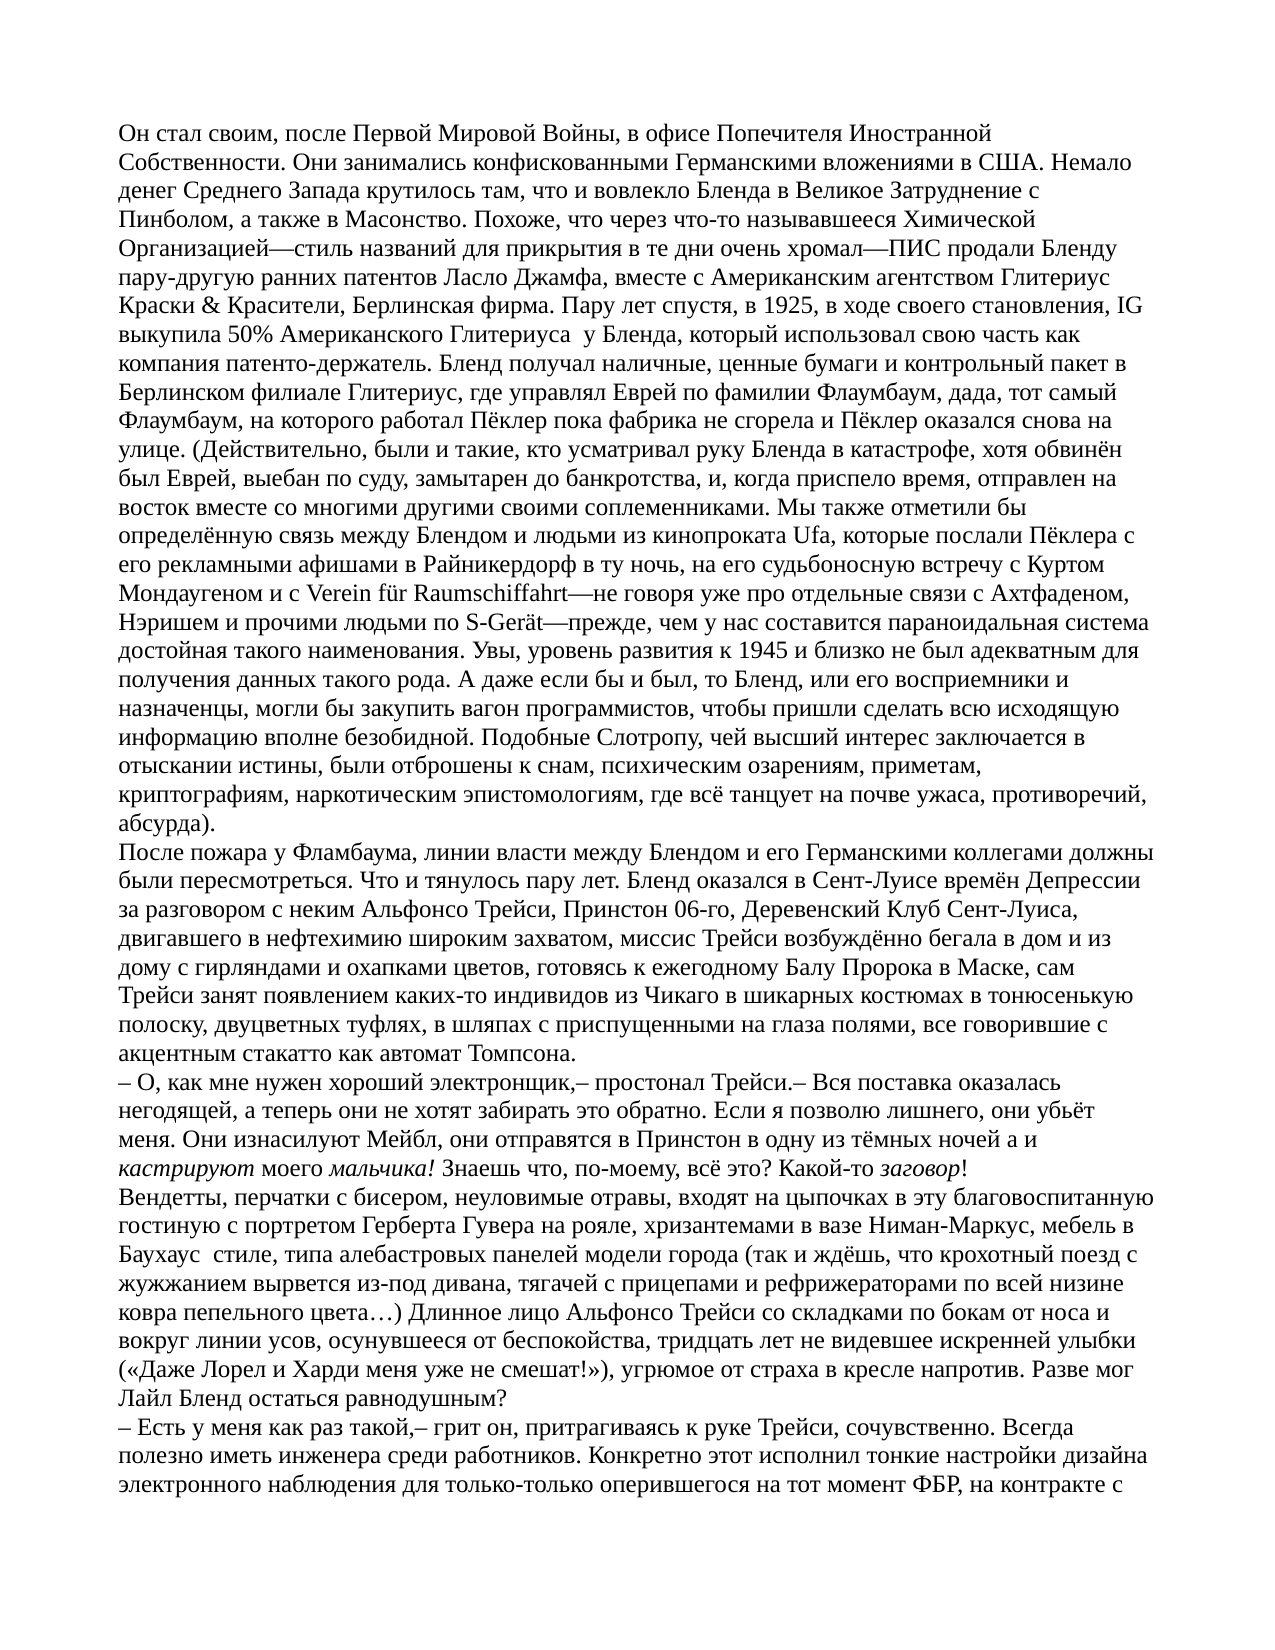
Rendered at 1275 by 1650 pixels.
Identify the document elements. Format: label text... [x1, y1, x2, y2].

text – О, как мне нужен хороший электронщик,– простонал Трейси.– Вся поставка оказалась негодящей, а теперь они не хотят забирать это обратно. Если я позволю лишнего, они убьёт меня. Они изнасилуют Мейбл, они отправятся в Принстон в одну из тёмных ночей а и кастрируют моего мальчика! Знаешь что, по-моему, всё это? Какой-то заговор! [118, 1067, 1157, 1182]
text После пожара у Фламбаума, линии власти между Блендом и его Германскими коллегами должны были пересмотреться. Что и тянулось пару лет. Бленд оказался в Сент-Луисе времён Депрессии за разговором с неким Альфонсо Трейси, Принстон 06-го, Деревенский Клуб Сент-Луиса, двигавшего в нефтехимию широким захватом, миссис Трейси возбуждённо бегала в дом и из дому с гирляндами и охапками цветов, готовясь к ежегодному Балу Пророка в Маске, сам Трейси занят появлением каких-то индивидов из Чикаго в шикарных костюмах в тонюсенькую полоску, двуцветных туфлях, в шляпах с приспущенными на глаза полями, все говорившие с акцентным стакатто как автомат Томпсона. [118, 837, 1157, 1067]
text Вендетты, перчатки с бисером, неуловимые отравы, входят на цыпочках в эту благовоспитанную гостиную с портретом Герберта Гувера на рояле, хризантемами в вазе Ниман-Маркус, мебель в Баухаус стиле, типа алебастровых панелей модели города (так и ждёшь, что крохотный поезд с жужжанием вырвется из-под дивана, тягачей с прицепами и рефрижераторами по всей низине ковра пепельного цвета…) Длинное лицо Альфонсо Трейси со складками по бокам от носа и вокруг линии усов, осунувшееся от беспокойства, тридцать лет не видевшее искренней улыбки («Даже Лорел и Харди меня уже не смешат!»), угрюмое от страха в кресле напротив. Разве мог Лайл Бленд остаться равнодушным? [118, 1182, 1157, 1412]
text – Есть у меня как раз такой,– грит он, притрагиваясь к руке Трейси, сочувственно. Всегда полезно иметь инженера среди работников. Конкретно этот исполнил тонкие настройки дизайна электронного наблюдения для только-только оперившегося на тот момент ФБР, на контракте с [118, 1412, 1157, 1498]
text Он стал своим, после Первой Мировой Войны, в офисе Попечителя Иностранной Собственности. Они занимались конфискованными Германскими вложениями в США. Немало денег Среднего Запада крутилось там, что и вовлекло Бленда в Великое Затруднение с Пинболом, а также в Масонство. Похоже, что через что-то называвшееся Химической Организацией—стиль названий для прикрытия в те дни очень хромал—ПИС продали Бленду пару-другую ранних патентов Ласло Джамфа, вместе с Американским агентством Глитериус Краски & Красители, Берлинская фирма. Пару лет спустя, в 1925, в ходе своего становления, IG выкупила 50% Американского Глитериуса у Бленда, который использовал свою часть как компания патенто-держатель. Бленд получал наличные, ценные бумаги и контрольный пакет в Берлинском филиале Глитериус, где управлял Еврей по фамилии Флаумбаум, дада, тот самый Флаумбаум, на которого работал Пёклер пока фабрика не сгорела и Пёклер оказался снова на улице. (Действительно, были и такие, кто усматривал руку Бленда в катастрофе, хотя обвинён был Еврей, выебан по суду, замытарен до банкротства, и, когда приспело время, отправлен на восток вместе со многими другими своими соплеменниками. Мы также отметили бы определённую связь между Блендом и людьми из кинопроката Ufa, которые послали Пёклера с его рекламными афишами в Райникердорф в ту ночь, на его судьбоносную встречу с Куртом Мондаугеном и с Verein für Raumschiffahrt—не говоря уже про отдельные связи с Ахтфаденом, Нэришем и прочими людьми по S-Gerät—прежде, чем у нас составится параноидальная система достойная такого наименования. Увы, уровень развития к 1945 и близко не был адекватным для получения данных такого рода. А даже если бы и был, то Бленд, или его восприемники и назначенцы, могли бы закупить вагон программистов, чтобы пришли сделать всю исходящую информацию вполне безобидной. Подобные Слотропу, чей высший интерес заключается в отыскании истины, были отброшены к снам, психическим озарениям, приметам, криптографиям, наркотическим эпистомологиям, где всё танцует на почве ужаса, противоречий, абсурда). [118, 118, 1157, 837]
